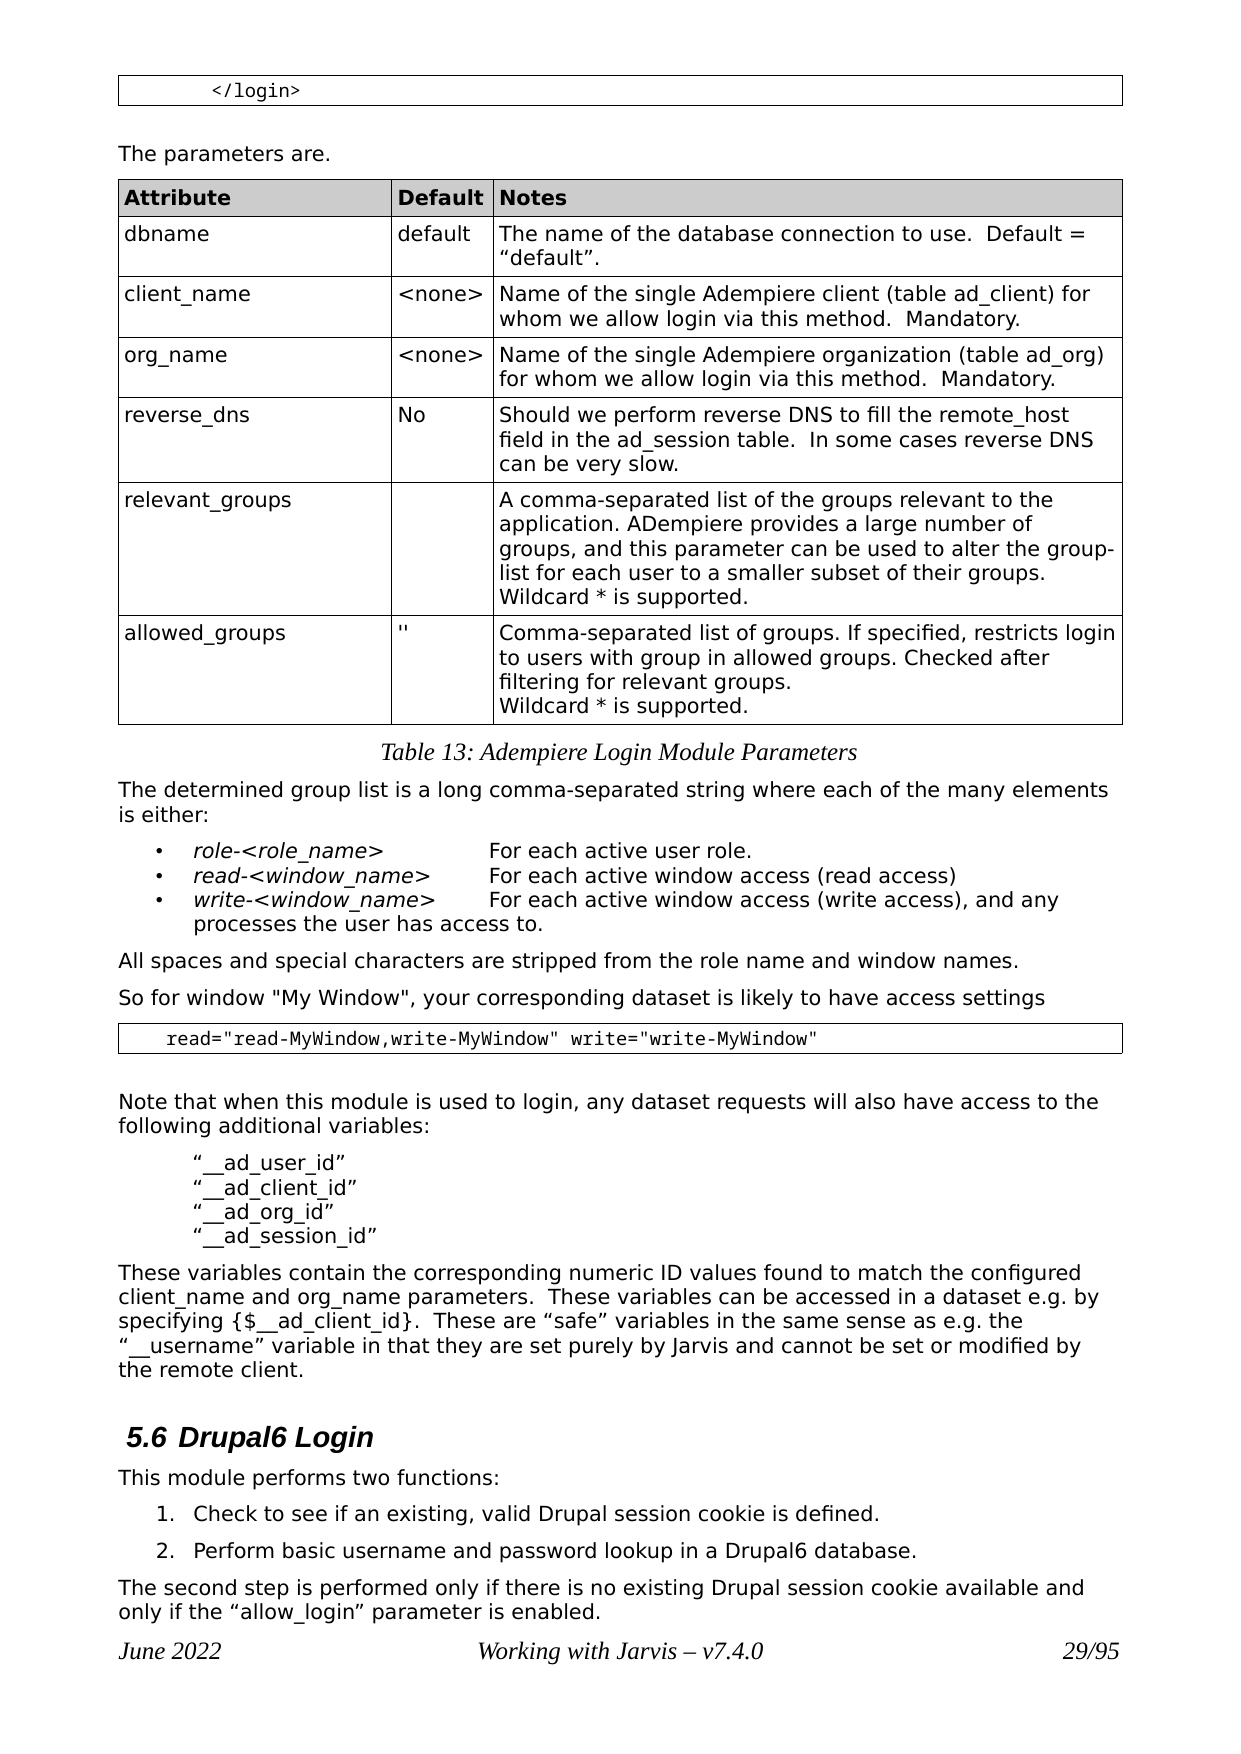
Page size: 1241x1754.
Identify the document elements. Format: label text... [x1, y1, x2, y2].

table_header Default [392, 180, 493, 216]
subtitle Drupal6 Login [118, 1420, 1122, 1453]
table_cell <none> [392, 338, 493, 397]
table_cell allowed_groups [119, 616, 391, 724]
list Perform basic username and password lookup in a Drupal6 database. [156, 1539, 1122, 1563]
text The parameters are. [118, 142, 1122, 167]
text The determined group list is a long comma-separated string where each of the many elements is either: [118, 778, 1122, 827]
text </login> [119, 76, 1122, 105]
text These variables contain the corresponding numeric ID values found to match the configured client_name and org_name parameters. These variables can be accessed in a dataset e.g. by specifying {$__ad_client_id}. These are “safe” variables in the same sense as e.g. the “__username” variable in that they are set purely by Jarvis and cannot be set or modified by the remote client. [118, 1261, 1122, 1382]
table_cell '' [392, 616, 493, 724]
table_cell <none> [392, 277, 493, 337]
table_cell reverse_dns [119, 398, 391, 482]
text So for window "My Window", your corresponding dataset is likely to have access settings [118, 986, 1122, 1010]
table_cell dbname [119, 217, 391, 276]
table_cell relevant_groups [119, 483, 391, 615]
table_cell Comma-separated list of groups. If specified, restricts login to users with group in allowed groups. Checked after filtering for relevant groups. Wildcard * is supported. [494, 616, 1122, 724]
table_cell default [392, 217, 493, 276]
table_cell Name of the single Adempiere client (table ad_client) for whom we allow login via this method. Mandatory. [494, 277, 1122, 337]
text The second step is performed only if there is no existing Drupal session cookie available and only if the “allow_login” parameter is enabled. [118, 1576, 1122, 1624]
text This module performs two functions: [118, 1466, 1122, 1490]
table_cell org_name [119, 338, 391, 397]
table_header Notes [494, 180, 1122, 216]
list write-<window_name> For each active window access (write access), and any processes the user has access to. [156, 888, 1122, 937]
text Table 13: Adempiere Login Module Parameters [118, 737, 1122, 766]
table_cell Name of the single Adempiere organization (table ad_org) for whom we allow login via this method. Mandatory. [494, 338, 1122, 397]
list read-<window_name> For each active window access (read access) [156, 864, 1122, 888]
text All spaces and special characters are stripped from the role name and window names. [118, 949, 1122, 973]
list role-<role_name> For each active user role. [156, 839, 1122, 864]
table_cell No [392, 398, 493, 482]
text read="read-MyWindow,write-MyWindow" write="write-MyWindow" [119, 1024, 1122, 1053]
table_cell A comma-separated list of the groups relevant to the application. ADempiere provides a large number of groups, and this parameter can be used to alter the group-list for each user to a smaller subset of their groups. Wildcard * is supported. [494, 483, 1122, 615]
list Check to see if an existing, valid Drupal session cookie is defined. [156, 1502, 1122, 1527]
table_cell The name of the database connection to use. Default = “default”. [494, 217, 1122, 276]
table_cell Should we perform reverse DNS to fill the remote_host field in the ad_session table. In some cases reverse DNS can be very slow. [494, 398, 1122, 482]
table_cell [392, 483, 493, 615]
text “__ad_session_id” [118, 1224, 1122, 1248]
table_cell client_name [119, 277, 391, 337]
text Note that when this module is used to login, any dataset requests will also have access to the following additional variables: [118, 1090, 1122, 1139]
text “__ad_user_id” “__ad_client_id” “__ad_org_id” [118, 1151, 1122, 1224]
table_header Attribute [119, 180, 391, 216]
